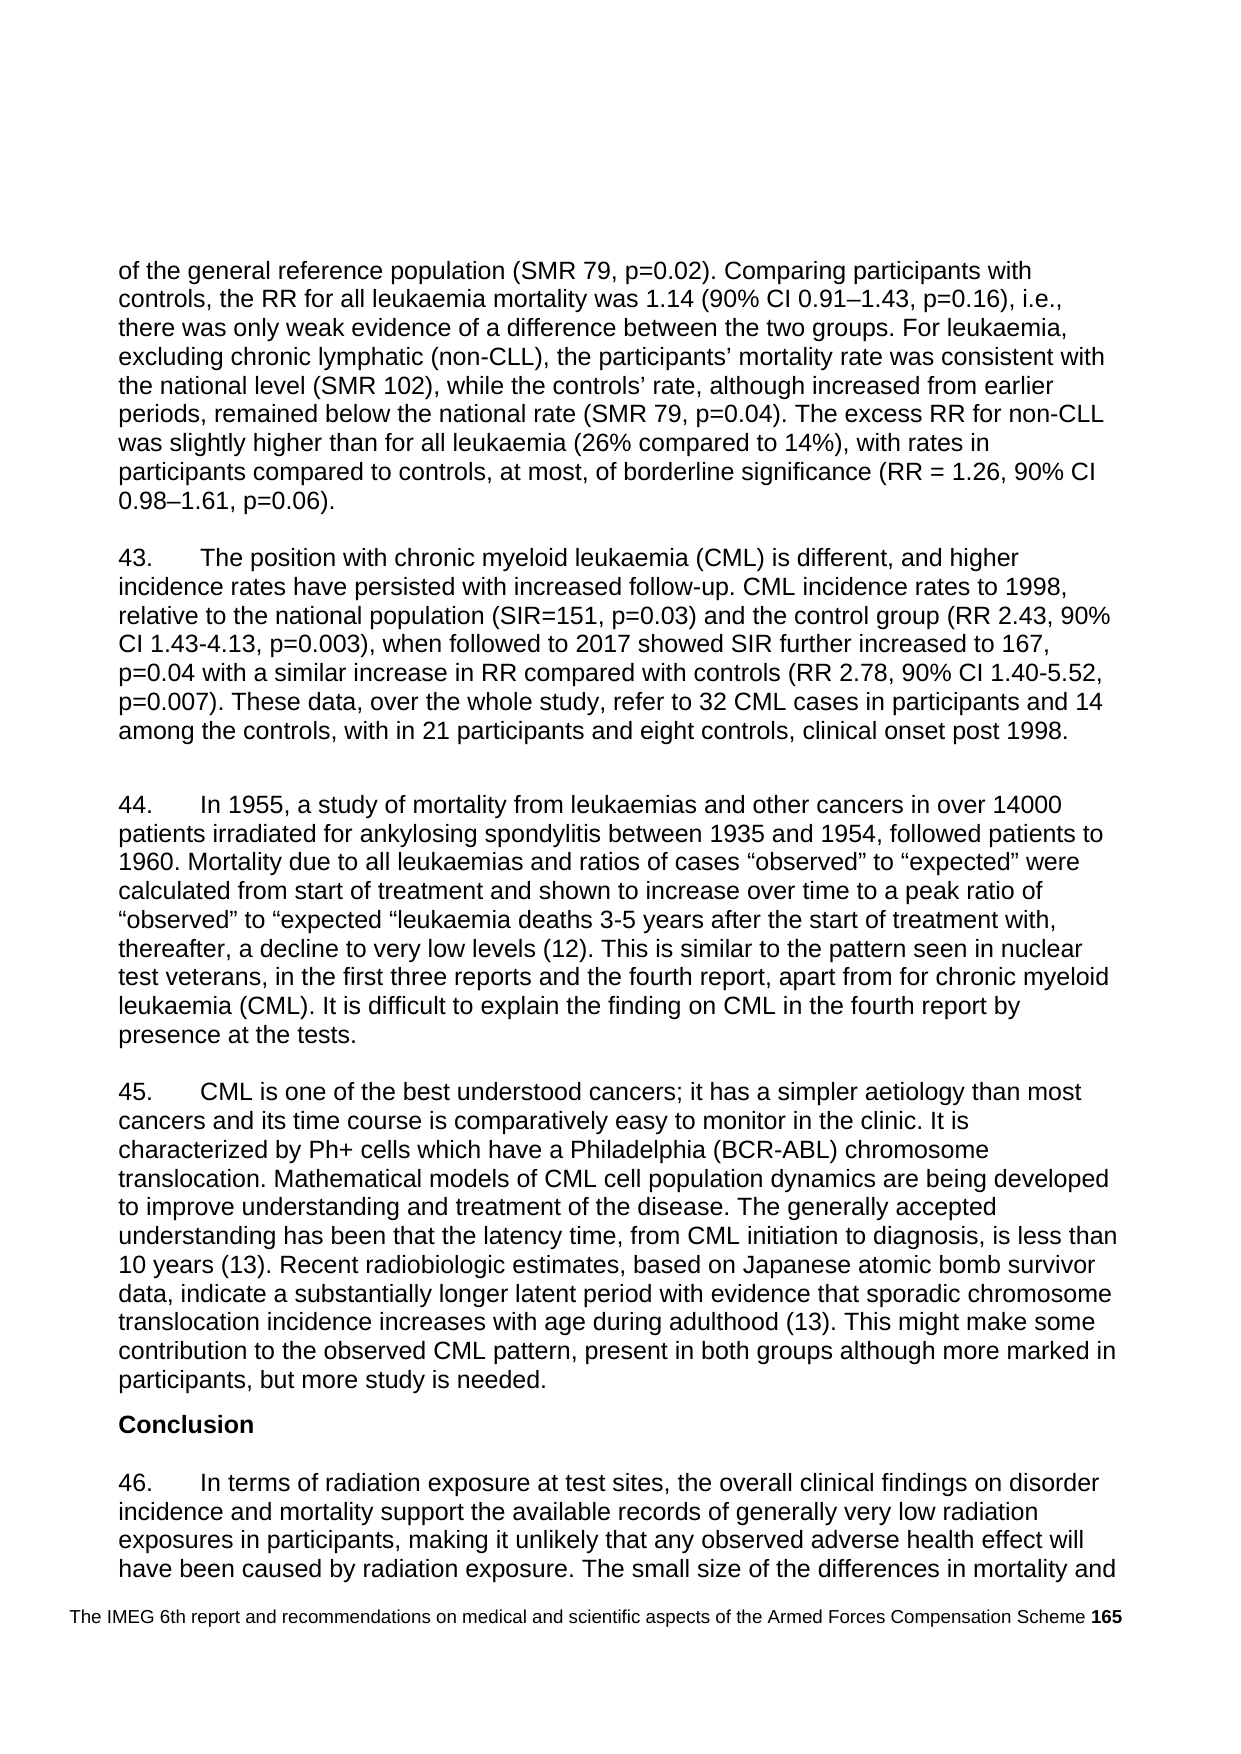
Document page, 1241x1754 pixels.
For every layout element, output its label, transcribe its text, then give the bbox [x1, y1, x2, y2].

list In terms of radiation exposure at test sites, the overall clinical findings on disorder incidence and mortality support the available records of generally very low radiation exposures in participants, making it unlikely that any observed adverse health effect will have been caused by radiation exposure. The small size of the differences in mortality and [118, 1468, 1122, 1583]
list of the general reference population (SMR 79, p=0.02). Comparing participants with controls, the RR for all leukaemia mortality was 1.14 (90% CI 0.91–1.43, p=0.16), i.e., there was only weak evidence of a difference between the two groups. For leukaemia, excluding chronic lymphatic (non-CLL), the participants’ mortality rate was consistent with the national level (SMR 102), while the controls’ rate, although increased from earlier periods, remained below the national rate (SMR 79, p=0.04). The excess RR for non-CLL was slightly higher than for all leukaemia (26% compared to 14%), with rates in participants compared to controls, at most, of borderline significance (RR = 1.26, 90% CI 0.98–1.61, p=0.06). [118, 256, 1122, 514]
list CML is one of the best understood cancers; it has a simpler aetiology than most cancers and its time course is comparatively easy to monitor in the clinic. It is characterized by Ph+ cells which have a Philadelphia (BCR-ABL) chromosome translocation. Mathematical models of CML cell population dynamics are being developed to improve understanding and treatment of the disease. The generally accepted understanding has been that the latency time, from CML initiation to diagnosis, is less than 10 years (13). Recent radiobiologic estimates, based on Japanese atomic bomb survivor data, indicate a substantially longer latent period with evidence that sporadic chromosome translocation incidence increases with age during adulthood (13). This might make some contribution to the observed CML pattern, present in both groups although more marked in participants, but more study is needed. [118, 1077, 1122, 1394]
list In 1955, a study of mortality from leukaemias and other cancers in over 14000 patients irradiated for ankylosing spondylitis between 1935 and 1954, followed patients to 1960. Mortality due to all leukaemias and ratios of cases “observed” to “expected” were calculated from start of treatment and shown to increase over time to a peak ratio of “observed” to “expected “leukaemia deaths 3-5 years after the start of treatment with, thereafter, a decline to very low levels (12). This is similar to the pattern seen in nuclear test veterans, in the first three reports and the fourth report, apart from for chronic myeloid leukaemia (CML). It is difficult to explain the finding on CML in the fourth report by presence at the tests. [118, 790, 1122, 1049]
list The position with chronic myeloid leukaemia (CML) is different, and higher incidence rates have persisted with increased follow-up. CML incidence rates to 1998, relative to the national population (SIR=151, p=0.03) and the control group (RR 2.43, 90% CI 1.43-4.13, p=0.003), when followed to 2017 showed SIR further increased to 167, p=0.04 with a similar increase in RR compared with controls (RR 2.78, 90% CI 1.40-5.52, p=0.007). These data, over the whole study, refer to 32 CML cases in participants and 14 among the controls, with in 21 participants and eight controls, clinical onset post 1998. [118, 543, 1122, 744]
subtitle Conclusion [118, 1410, 1122, 1439]
